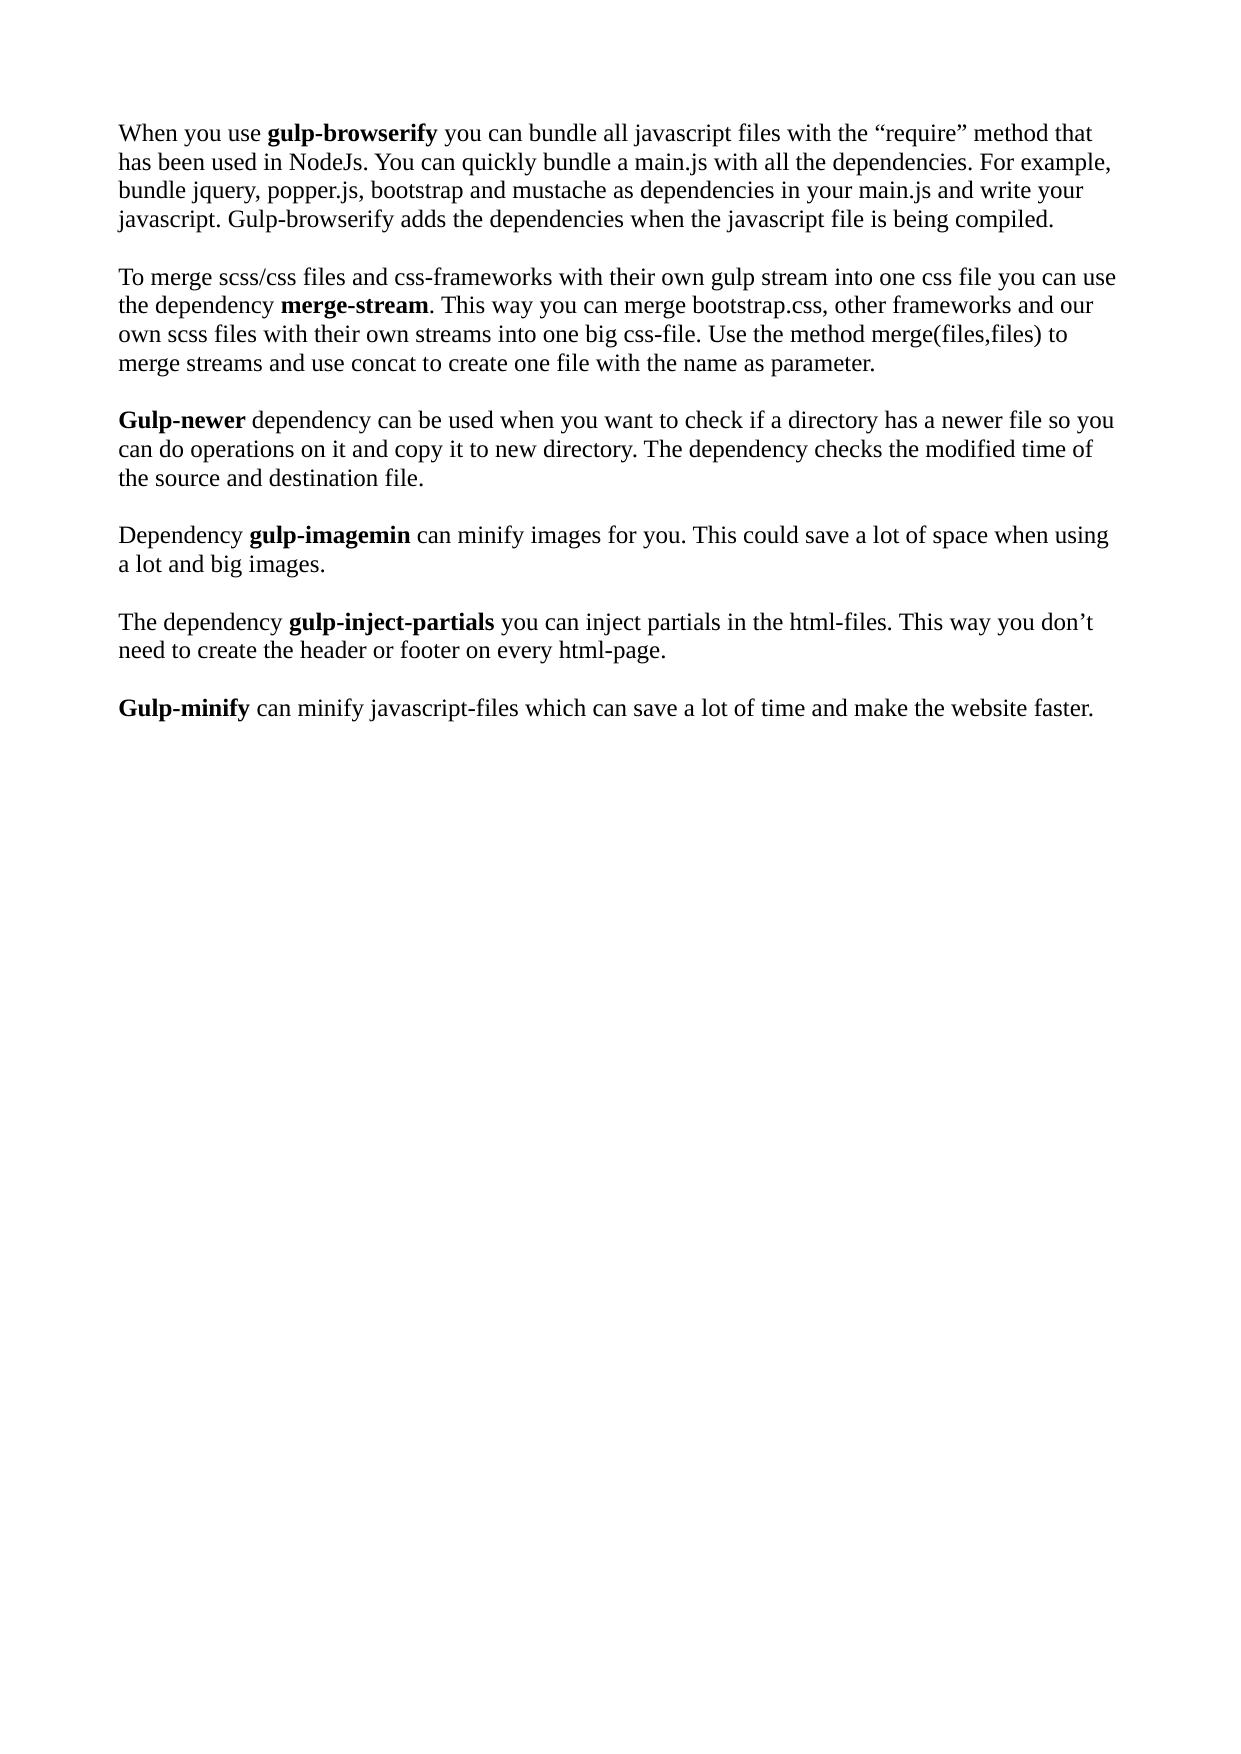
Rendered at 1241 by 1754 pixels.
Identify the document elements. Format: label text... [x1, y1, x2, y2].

text The dependency gulp-inject-partials you can inject partials in the html-files. This way you don’t need to create the header or footer on every html-page. [118, 607, 1122, 664]
text To merge scss/css files and css-frameworks with their own gulp stream into one css file you can use the dependency merge-stream. This way you can merge bootstrap.css, other frameworks and our own scss files with their own streams into one big css-file. Use the method merge(files,files) to merge streams and use concat to create one file with the name as parameter. [118, 262, 1122, 377]
text Dependency gulp-imagemin can minify images for you. This could save a lot of space when using a lot and big images. [118, 521, 1122, 578]
text Gulp-minify can minify javascript-files which can save a lot of time and make the website faster. [118, 693, 1122, 722]
text Gulp-newer dependency can be used when you want to check if a directory has a newer file so you can do operations on it and copy it to new directory. The dependency checks the modified time of the source and destination file. [118, 406, 1122, 492]
text When you use gulp-browserify you can bundle all javascript files with the “require” method that has been used in NodeJs. You can quickly bundle a main.js with all the dependencies. For example, bundle jquery, popper.js, bootstrap and mustache as dependencies in your main.js and write your javascript. Gulp-browserify adds the dependencies when the javascript file is being compiled. [118, 118, 1122, 233]
